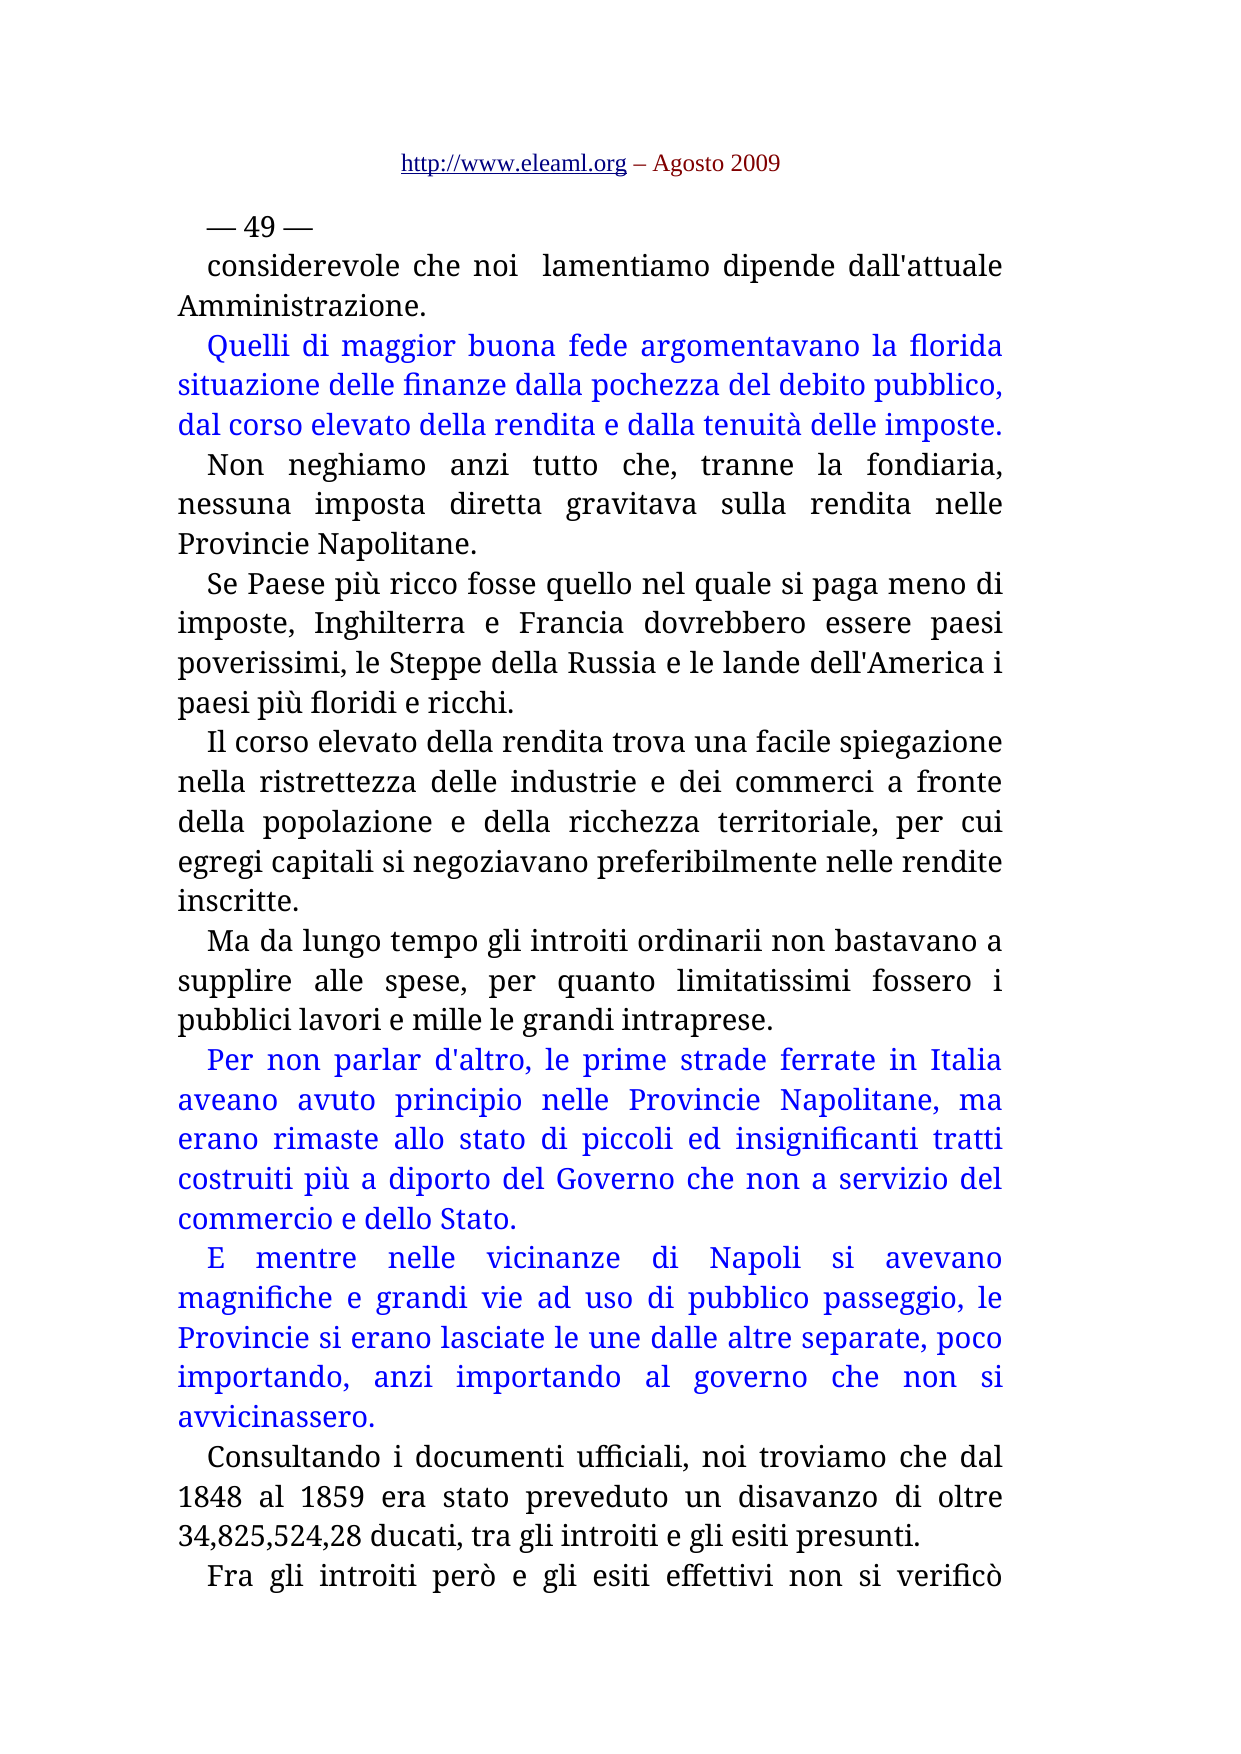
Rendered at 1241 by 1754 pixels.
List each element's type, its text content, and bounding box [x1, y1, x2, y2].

text Fra gli introiti però e gli esiti effettivi non si verificò [177, 1555, 1004, 1595]
text Non neghiamo anzi tutto che, tranne la fondiaria, nessuna imposta diretta gravitava sulla rendita nelle Provincie Napolitane. [177, 444, 1004, 563]
text considerevole che noi lamentiamo dipende dall'attuale Amministrazione. [177, 246, 1004, 325]
text — 49 — [177, 206, 1004, 246]
text E mentre nelle vicinanze di Napoli si avevano magnifiche e grandi vie ad uso di pubblico passeggio, le Provincie si erano lasciate le une dalle altre separate, poco importando, anzi importando al governo che non si avvicinassero. [177, 1238, 1004, 1436]
text Consultando i documenti ufficiali, noi troviamo che dal 1848 al 1859 era stato preveduto un disavanzo di oltre 34,825,524,28 ducati, tra gli introiti e gli esiti presunti. [177, 1436, 1004, 1555]
text Se Paese più ricco fosse quello nel quale si paga meno di imposte, Inghilterra e Francia dovrebbero essere paesi poverissimi, le Steppe della Russia e le lande dell'America i paesi più floridi e ricchi. [177, 563, 1004, 722]
text Per non parlar d'altro, le prime strade ferrate in Italia aveano avuto principio nelle Provincie Napolitane, ma erano rimaste allo stato di piccoli ed insignificanti tratti costruiti più a diporto del Governo che non a servizio del commercio e dello Stato. [177, 1039, 1004, 1238]
text Il corso elevato della rendita trova una facile spiegazione nella ristrettezza delle industrie e dei commerci a fronte della popolazione e della ricchezza territoriale, per cui egregi capitali si negoziavano preferibilmente nelle rendite inscritte. [177, 722, 1004, 920]
text Ma da lungo tempo gli introiti ordinarii non bastavano a supplire alle spese, per quanto limitatissimi fossero i pubblici lavori e mille le grandi intraprese. [177, 920, 1004, 1039]
text Quelli di maggior buona fede argomentavano la florida situazione delle finanze dalla pochezza del debito pubblico, dal corso elevato della rendita e dalla tenuità delle imposte. [177, 325, 1004, 444]
